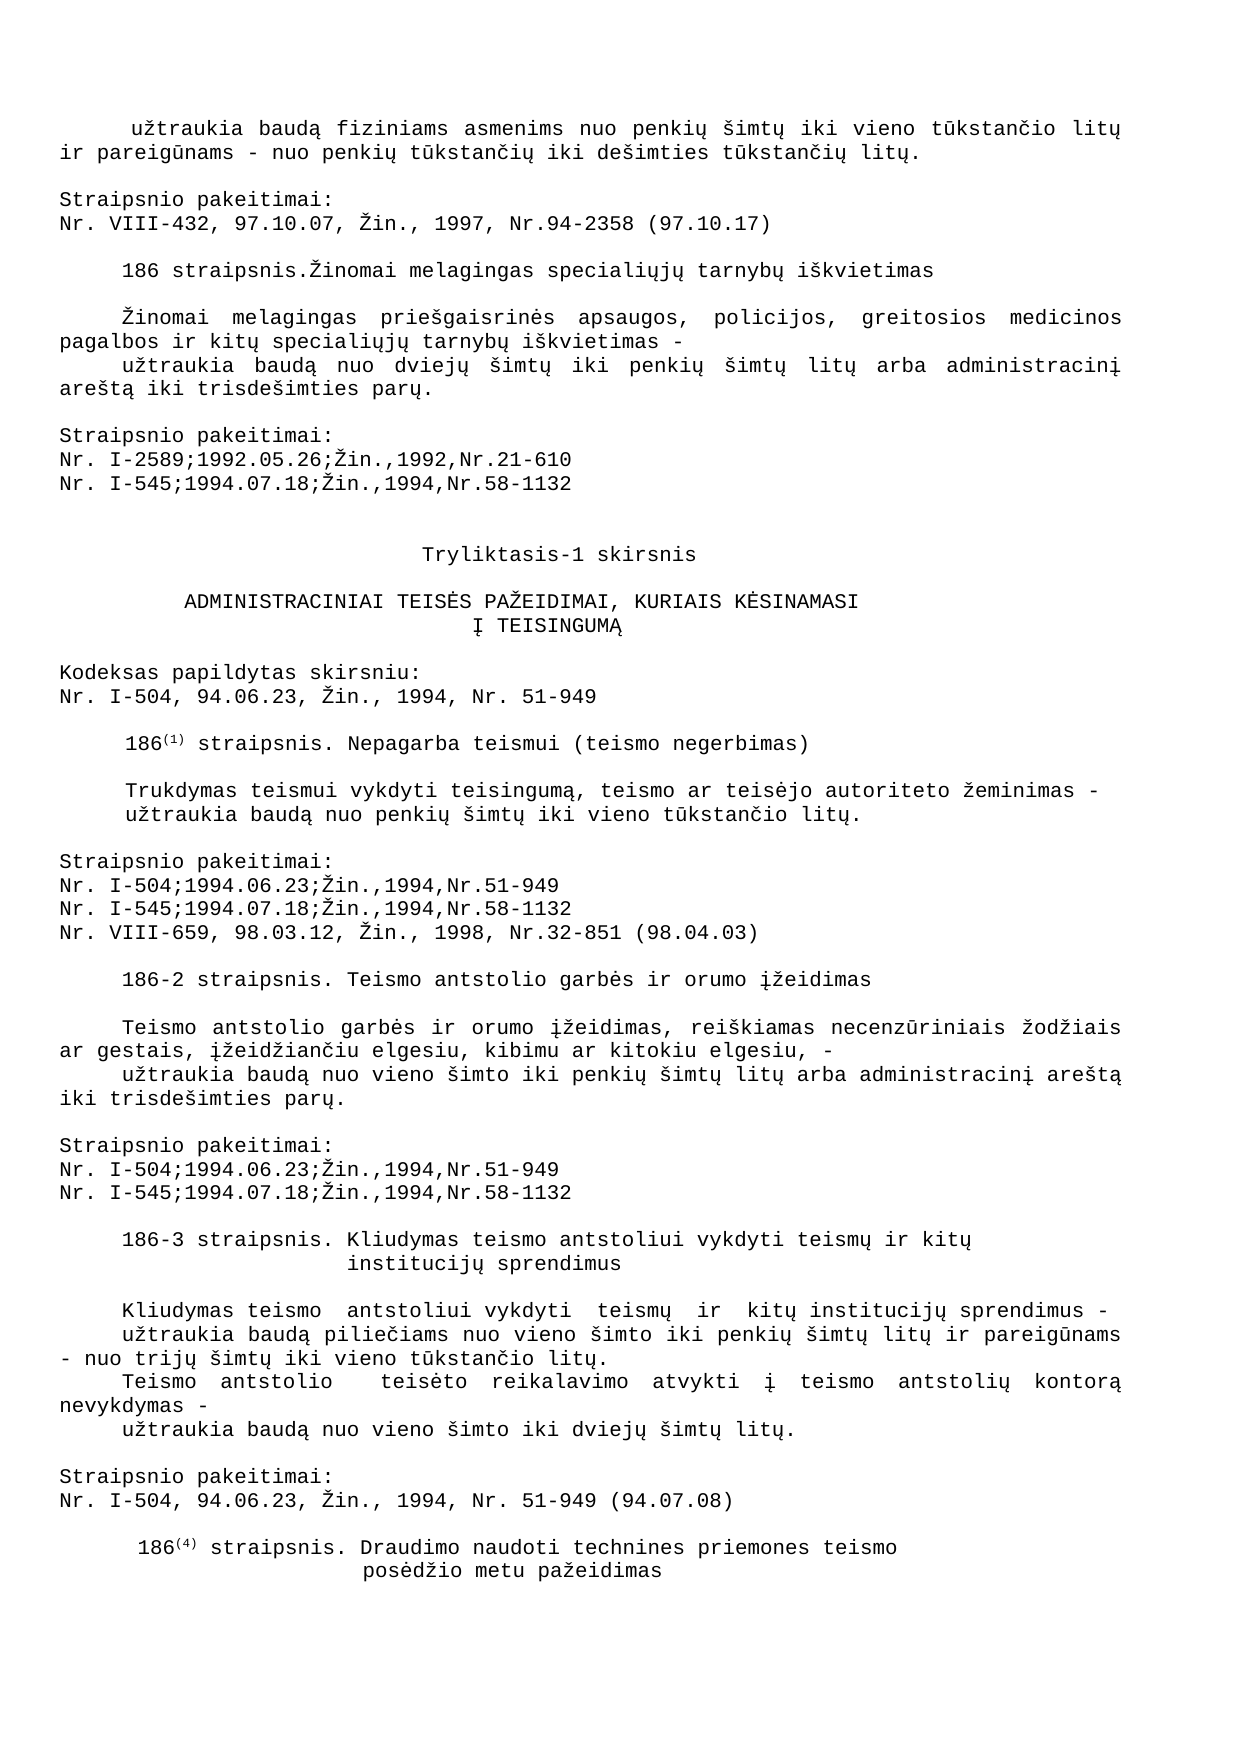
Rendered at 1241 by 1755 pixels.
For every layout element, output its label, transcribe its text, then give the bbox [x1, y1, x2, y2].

text Nr. I-2589;1992.05.26;Žin.,1992,Nr.21-610 [59, 449, 1122, 473]
text užtraukia baudą nuo dviejų šimtų iki penkių šimtų litų arba administracinį areštą iki trisdešimties parų. [59, 354, 1122, 402]
text užtraukia baudą piliečiams nuo vieno šimto iki penkių šimtų litų ir pareigūnams - nuo trijų šimtų iki vieno tūkstančio litų. [59, 1324, 1122, 1371]
text užtraukia baudą fiziniams asmenims nuo penkių šimtų iki vieno tūkstančio litų ir pareigūnams - nuo penkių tūkstančių iki dešimties tūkstančių litų. [59, 118, 1122, 165]
text Į TEISINGUMĄ [59, 615, 1122, 638]
text Straipsnio pakeitimai: [59, 851, 1122, 875]
text Kodeksas papildytas skirsniu: [59, 662, 1122, 686]
text 186(4) straipsnis. Draudimo naudoti technines priemones teismo [59, 1537, 1122, 1561]
text Teismo antstolio garbės ir orumo įžeidimas, reiškiamas necenzūriniais žodžiais ar gestais, įžeidžiančiu elgesiu, kibimu ar kitokiu elgesiu, - [59, 1017, 1122, 1064]
text Straipsnio pakeitimai: [59, 426, 1122, 449]
text Nr. I-504, 94.06.23, Žin., 1994, Nr. 51-949 (94.07.08) [59, 1489, 1122, 1513]
text Nr. VIII-659, 98.03.12, Žin., 1998, Nr.32-851 (98.04.03) [59, 922, 1122, 946]
text institucijų sprendimus [59, 1253, 1122, 1277]
text Kliudymas teismo antstoliui vykdyti teismų ir kitų institucijų sprendimus - [59, 1300, 1122, 1324]
text Tryliktasis-1 skirsnis [59, 544, 1122, 567]
text užtraukia baudą nuo vieno šimto iki penkių šimtų litų arba administracinį areštą iki trisdešimties parų. [59, 1064, 1122, 1111]
text Straipsnio pakeitimai: [59, 1135, 1122, 1158]
text Žinomai melagingas priešgaisrinės apsaugos, policijos, greitosios medicinos pagalbos ir kitų specialiųjų tarnybų iškvietimas - [59, 307, 1122, 354]
text 186-3 straipsnis. Kliudymas teismo antstoliui vykdyti teismų ir kitų [59, 1229, 1122, 1253]
text 186(1) straipsnis. Nepagarba teismui (teismo negerbimas) [59, 733, 1122, 757]
text Straipsnio pakeitimai: [59, 189, 1122, 213]
text Nr. I-504;1994.06.23;Žin.,1994,Nr.51-949 [59, 1158, 1122, 1182]
text posėdžio metu pažeidimas [59, 1561, 1122, 1584]
text Nr. VIII-432, 97.10.07, Žin., 1997, Nr.94-2358 (97.10.17) [59, 213, 1122, 236]
text Nr. I-545;1994.07.18;Žin.,1994,Nr.58-1132 [59, 473, 1122, 496]
text Trukdymas teismui vykdyti teisingumą, teismo ar teisėjo autoriteto žeminimas - [59, 780, 1122, 804]
text Straipsnio pakeitimai: [59, 1466, 1122, 1489]
text Teismo antstolio teisėto reikalavimo atvykti į teismo antstolių kontorą nevykdymas - [59, 1371, 1122, 1419]
text Nr. I-504, 94.06.23, Žin., 1994, Nr. 51-949 [59, 686, 1122, 709]
text ADMINISTRACINIAI TEISĖS PAŽEIDIMAI, KURIAIS KĖSINAMASI [59, 591, 1122, 615]
text 186-2 straipsnis. Teismo antstolio garbės ir orumo įžeidimas [59, 969, 1122, 993]
text užtraukia baudą nuo vieno šimto iki dviejų šimtų litų. [59, 1419, 1122, 1442]
text Nr. I-504;1994.06.23;Žin.,1994,Nr.51-949 [59, 875, 1122, 898]
text užtraukia baudą nuo penkių šimtų iki vieno tūkstančio litų. [59, 804, 1122, 827]
text Nr. I-545;1994.07.18;Žin.,1994,Nr.58-1132 [59, 898, 1122, 922]
text 186 straipsnis.Žinomai melagingas specialiųjų tarnybų iškvietimas [59, 260, 1122, 284]
text Nr. I-545;1994.07.18;Žin.,1994,Nr.58-1132 [59, 1182, 1122, 1206]
